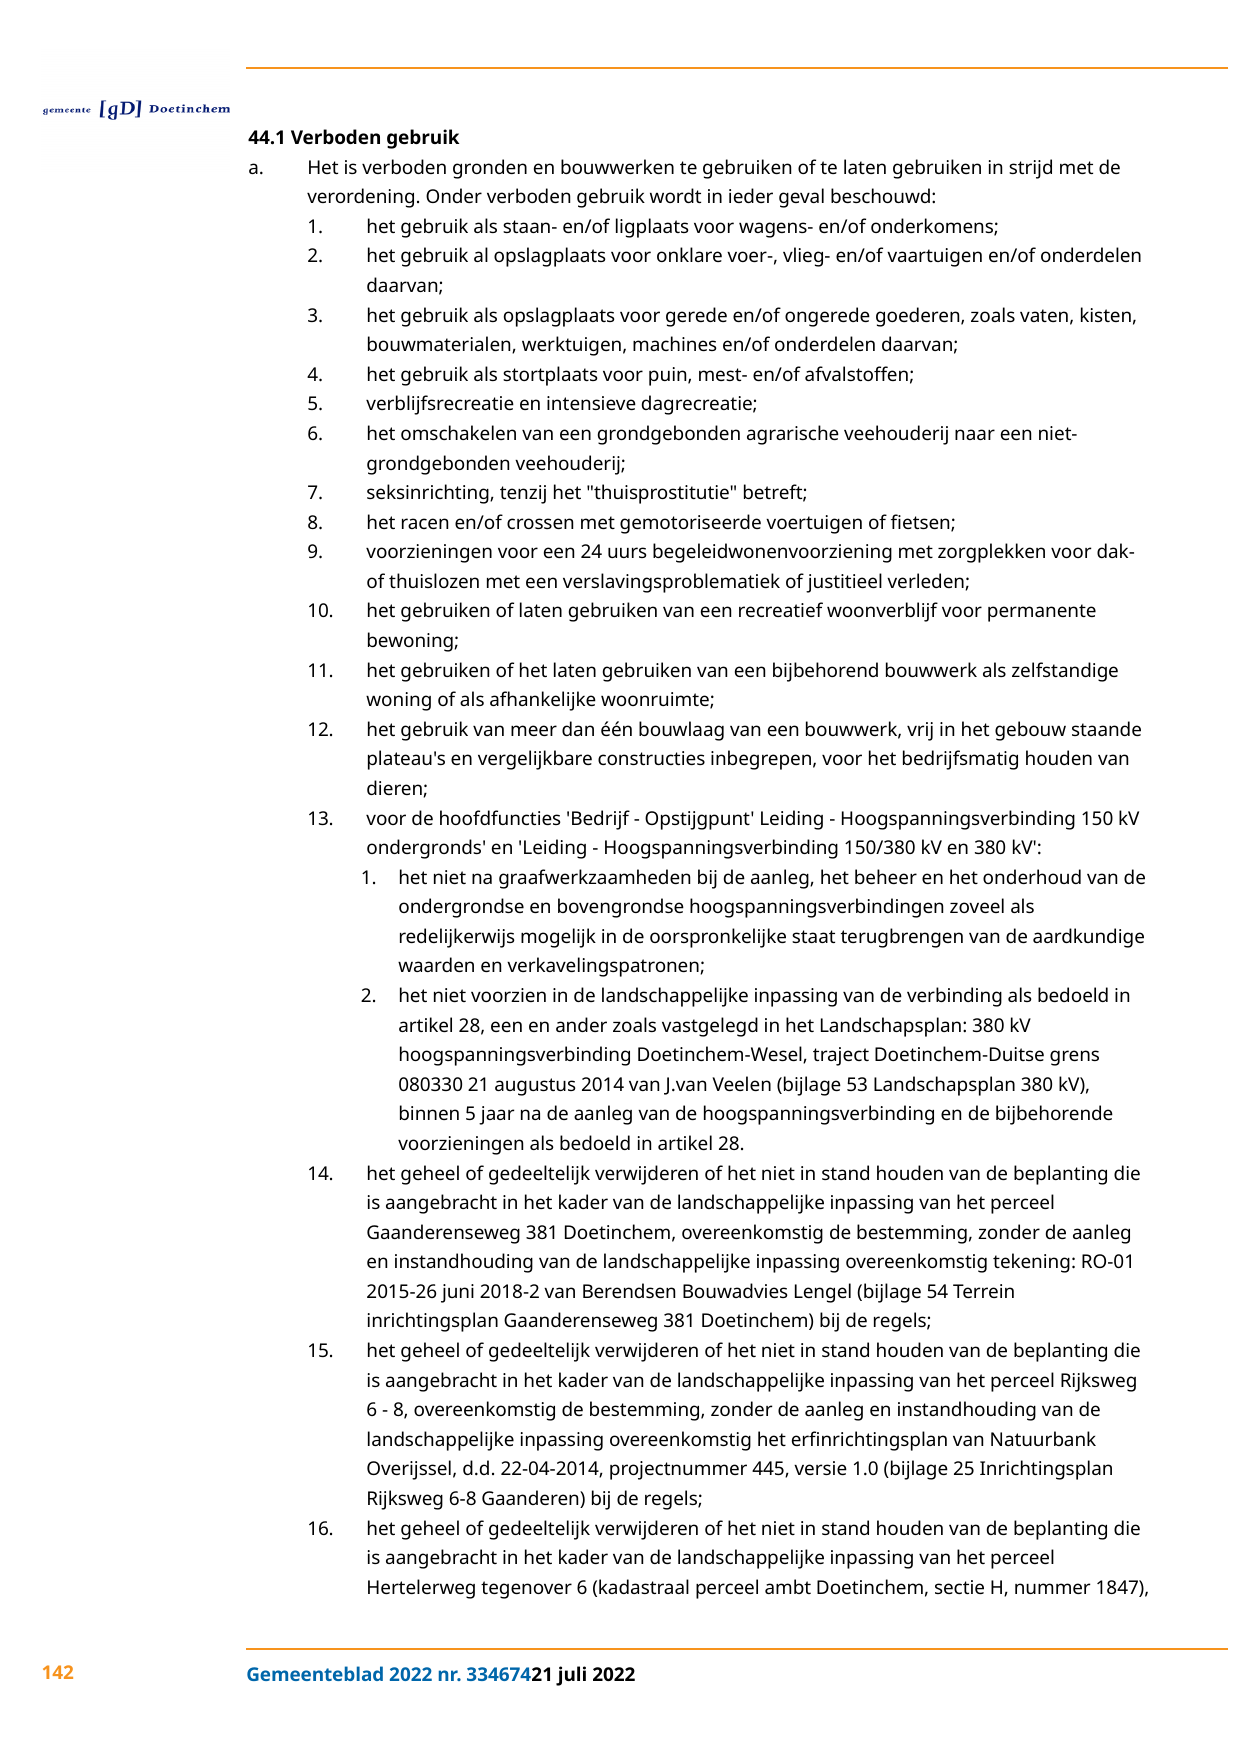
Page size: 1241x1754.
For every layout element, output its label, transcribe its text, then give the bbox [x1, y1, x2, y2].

list het niet voorzien in de landschappelijke inpassing van de verbinding als bedoeld in artikel 28, een en ander zoals vastgelegd in het Landschapsplan: 380 kV hoogspanningsverbinding Doetinchem-Wesel, traject Doetinchem-Duitse grens 080330 21 augustus 2014 van J.van Veelen (bijlage 53 Landschapsplan 380 kV), binnen 5 jaar na de aanleg van de hoogspanningsverbinding en de bijbehorende voorzieningen als bedoeld in artikel 28. [361, 982, 1152, 1156]
list het gebruiken of het laten gebruiken van een bijbehorend bouwwerk als zelfstandige woning of als afhankelijke woonruimte; [307, 657, 1152, 712]
list het gebruik als stortplaats voor puin, mest- en/of afvalstoffen; [307, 361, 1152, 387]
list het gebruik als opslagplaats voor gerede en/of ongerede goederen, zoals vaten, kisten, bouwmaterialen, werktuigen, machines en/of onderdelen daarvan; [307, 302, 1152, 357]
list het racen en/of crossen met gemotoriseerde voertuigen of fietsen; [307, 509, 1152, 535]
list Het is verboden gronden en bouwwerken te gebruiken of te laten gebruiken in strijd met de verordening. Onder verboden gebruik wordt in ieder geval beschouwd: [248, 154, 1152, 209]
list het gebruik al opslagplaats voor onklare voer-, vlieg- en/of vaartuigen en/of onderdelen daarvan; [307, 243, 1152, 298]
list voorzieningen voor een 24 uurs begeleidwonenvoorziening met zorgplekken voor dak- of thuislozen met een verslavingsproblematiek of justitieel verleden; [307, 538, 1152, 594]
list seksinrichting, tenzij het "thuisprostitutie" betreft; [307, 479, 1152, 505]
list het geheel of gedeeltelijk verwijderen of het niet in stand houden van de beplanting die is aangebracht in het kader van de landschappelijke inpassing van het perceel Gaanderenseweg 381 Doetinchem, overeenkomstig de bestemming, zonder de aanleg en instandhouding van de landschappelijke inpassing overeenkomstig tekening: RO-01 2015-26 juni 2018-2 van Berendsen Bouwadvies Lengel (bijlage 54 Terrein inrichtingsplan Gaanderenseweg 381 Doetinchem) bij de regels; [307, 1160, 1152, 1333]
list het geheel of gedeeltelijk verwijderen of het niet in stand houden van de beplanting die is aangebracht in het kader van de landschappelijke inpassing van het perceel Rijksweg 6 - 8, overeenkomstig de bestemming, zonder de aanleg en instandhouding van de landschappelijke inpassing overeenkomstig het erfinrichtingsplan van Natuurbank Overijssel, d.d. 22-04-2014, projectnummer 445, versie 1.0 (bijlage 25 Inrichtingsplan Rijksweg 6-8 Gaanderen) bij de regels; [307, 1337, 1152, 1511]
list het gebruik als staan- en/of ligplaats voor wagens- en/of onderkomens; [307, 213, 1152, 239]
list het gebruiken of laten gebruiken van een recreatief woonverblijf voor permanente bewoning; [307, 598, 1152, 653]
list het geheel of gedeeltelijk verwijderen of het niet in stand houden van de beplanting die is aangebracht in het kader van de landschappelijke inpassing van het perceel Hertelerweg tegenover 6 (kadastraal perceel ambt Doetinchem, sectie H, nummer 1847), [307, 1515, 1152, 1600]
list het gebruik van meer dan één bouwlaag van een bouwwerk, vrij in het gebouw staande plateau's en vergelijkbare constructies inbegrepen, voor het bedrijfsmatig houden van dieren; [307, 716, 1152, 801]
picture [41, 47, 231, 172]
list voor de hoofdfuncties 'Bedrijf - Opstijgpunt' Leiding - Hoogspanningsverbinding 150 kV ondergronds' en 'Leiding - Hoogspanningsverbinding 150/380 kV en 380 kV': [307, 805, 1152, 860]
list het omschakelen van een grondgebonden agrarische veehouderij naar een niet-grondgebonden veehouderij; [307, 420, 1152, 476]
text 44.1 Verboden gebruik [248, 124, 1152, 150]
list het niet na graafwerkzaamheden bij de aanleg, het beheer en het onderhoud van de ondergrondse en bovengrondse hoogspanningsverbindingen zoveel als redelijkerwijs mogelijk in de oorspronkelijke staat terugbrengen van de aardkundige waarden en verkavelingspatronen; [361, 864, 1152, 978]
list verblijfsrecreatie en intensieve dagrecreatie; [307, 391, 1152, 416]
